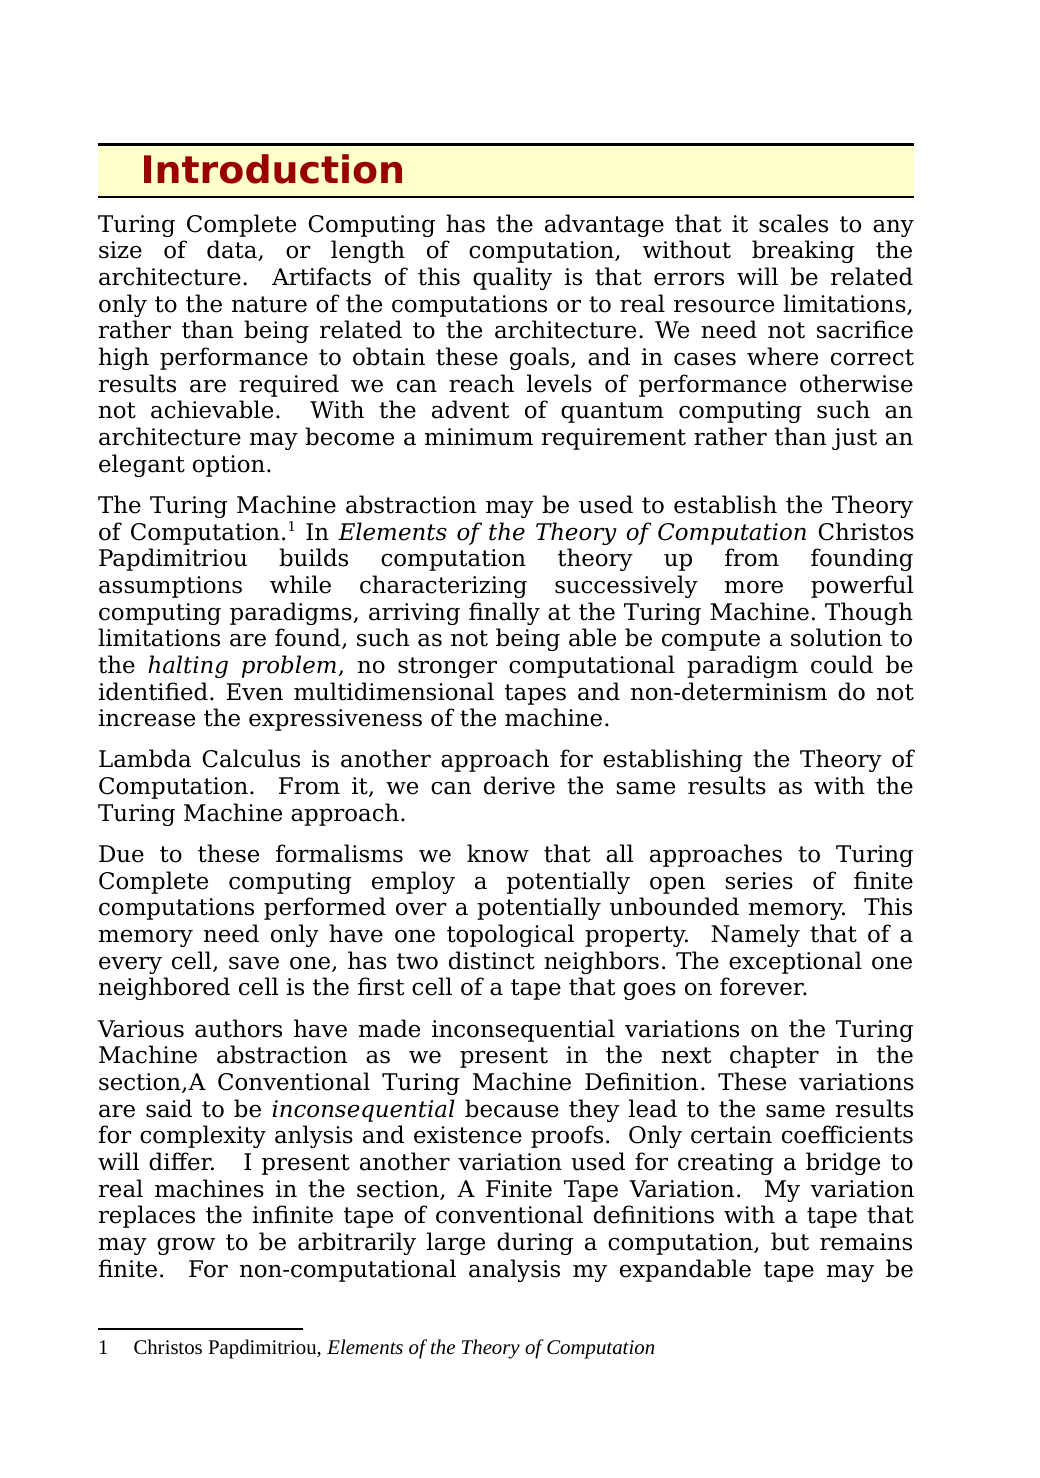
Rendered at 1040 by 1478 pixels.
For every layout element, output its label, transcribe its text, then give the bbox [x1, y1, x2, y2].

text Lambda Calculus is another approach for establishing the Theory of Computation. From it, we can derive the same results as with the Turing Machine approach. [98, 747, 914, 827]
text The Turing Machine abstraction may be used to establish the Theory of Computation. In Elements of the Theory of Computation Christos Papdimitriou builds computation theory up from founding assumptions while characterizing successively more powerful computing paradigms, arriving finally at the Turing Machine. Though limitations are found, such as not being able be compute a solution to the halting problem, no stronger computational paradigm could be identified. Even multidimensional tapes and non-determinism do not increase the expressiveness of the machine. [98, 492, 914, 732]
text Christos Papdimitriou, Elements of the Theory of Computation [98, 1335, 914, 1359]
text Various authors have made inconsequential variations on the Turing Machine abstraction as we present in the next chapter in the section,A Conventional Turing Machine Definition. These variations are said to be inconsequential because they lead to the same results for complexity anlysis and existence proofs. Only certain coefficients will differ. I present another variation used for creating a bridge to real machines in the section, A Finite Tape Variation. My variation replaces the infinite tape of conventional definitions with a tape that may grow to be arbitrarily large during a computation, but remains finite. For non-computational analysis my expandable tape may be [98, 1016, 914, 1282]
text Due to these formalisms we know that all approaches to Turing Complete computing employ a potentially open series of finite computations performed over a potentially unbounded memory. This memory need only have one topological property. Namely that of a every cell, save one, has two distinct neighbors. The exceptional one neighbored cell is the first cell of a tape that goes on forever. [98, 841, 914, 1001]
text Turing Complete Computing has the advantage that it scales to any size of data, or length of computation, without breaking the architecture. Artifacts of this quality is that errors will be related only to the nature of the computations or to real resource limitations, rather than being related to the architecture. We need not sacrifice high performance to obtain these goals, and in cases where correct results are required we can reach levels of performance otherwise not achievable. With the advent of quantum computing such an architecture may become a minimum requirement rather than just an elegant option. [98, 211, 914, 477]
subtitle Introduction [98, 146, 914, 196]
